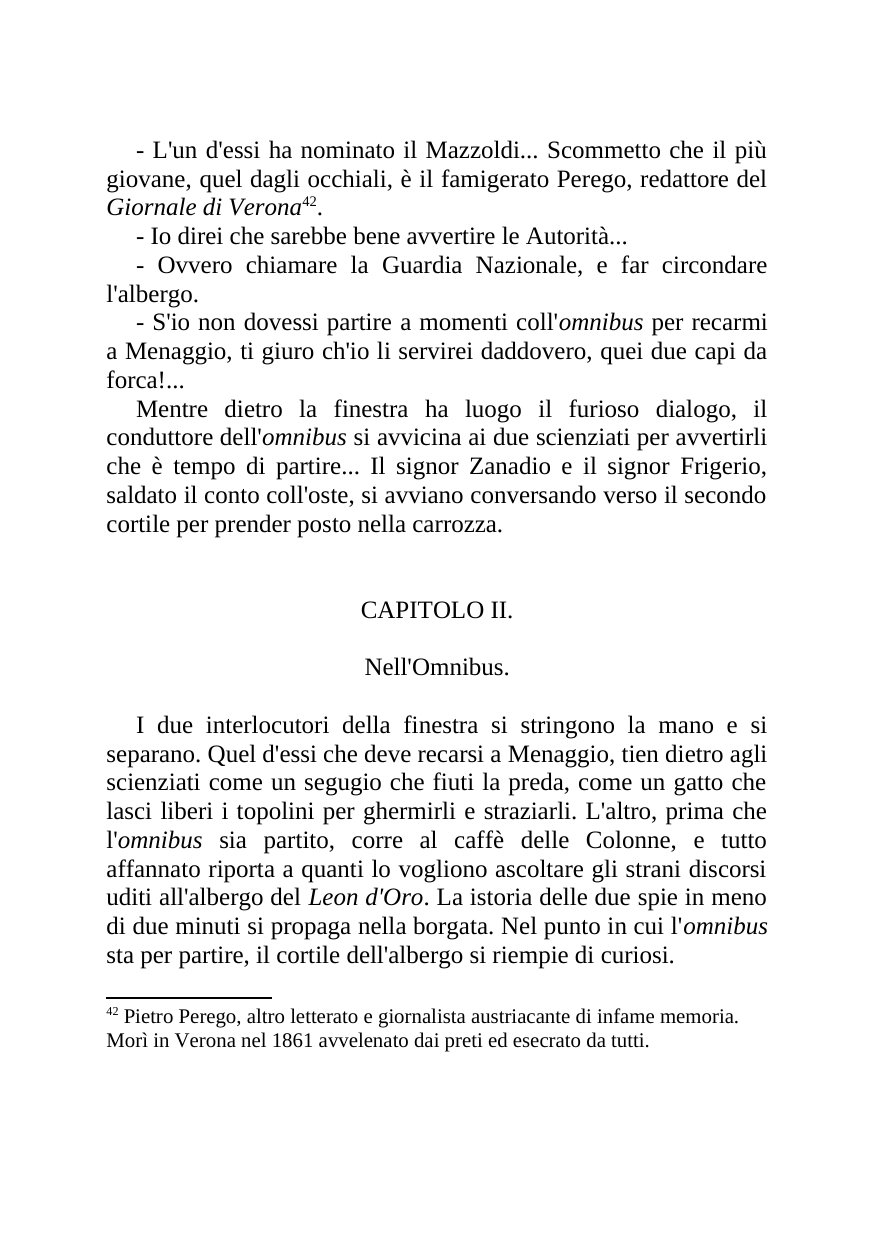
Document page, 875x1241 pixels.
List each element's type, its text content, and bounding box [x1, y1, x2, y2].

text I due interlocutori della finestra si stringono la mano e si separano. Quel d'essi che deve recarsi a Menaggio, tien dietro agli scienziati come un segugio che fiuti la preda, come un gatto che lasci liberi i topolini per ghermirli e straziarli. L'altro, prima che l'omnibus sia partito, corre al caffè delle Colonne, e tutto affannato riporta a quanti lo vogliono ascoltare gli strani discorsi uditi all'albergo del Leon d'Oro. La istoria delle due spie in meno di due minuti si propaga nella borgata. Nel punto in cui l'omnibus sta per partire, il cortile dell'albergo si riempie di curiosi. [106, 710, 768, 969]
text Mentre dietro la finestra ha luogo il furioso dialogo, il conduttore dell'omnibus si avvicina ai due scienziati per avvertirli che è tempo di partire... Il signor Zanadio e il signor Frigerio, saldato il conto coll'oste, si avviano conversando verso il secondo cortile per prender posto nella carrozza. [106, 394, 768, 537]
text - S'io non dovessi partire a momenti coll'omnibus per recarmi a Menaggio, ti giuro ch'io li servirei daddovero, quei due capi da forca!... [106, 307, 768, 394]
text - Ovvero chiamare la Guardia Nazionale, e far circondare l'albergo. [106, 250, 768, 307]
text CAPITOLO II. [106, 595, 768, 624]
text - Io direi che sarebbe bene avvertire le Autorità... [106, 221, 768, 250]
text - L'un d'essi ha nominato il Mazzoldi... Scommetto che il più giovane, quel dagli occhiali, è il famigerato Perego, redattore del Giornale di Verona. [106, 135, 768, 221]
text Pietro Perego, altro letterato e giornalista austriacante di infame memoria. Morì in Verona nel 1861 avvelenato dai preti ed esecrato da tutti. [106, 1004, 768, 1052]
text Nell'Omnibus. [106, 652, 768, 681]
